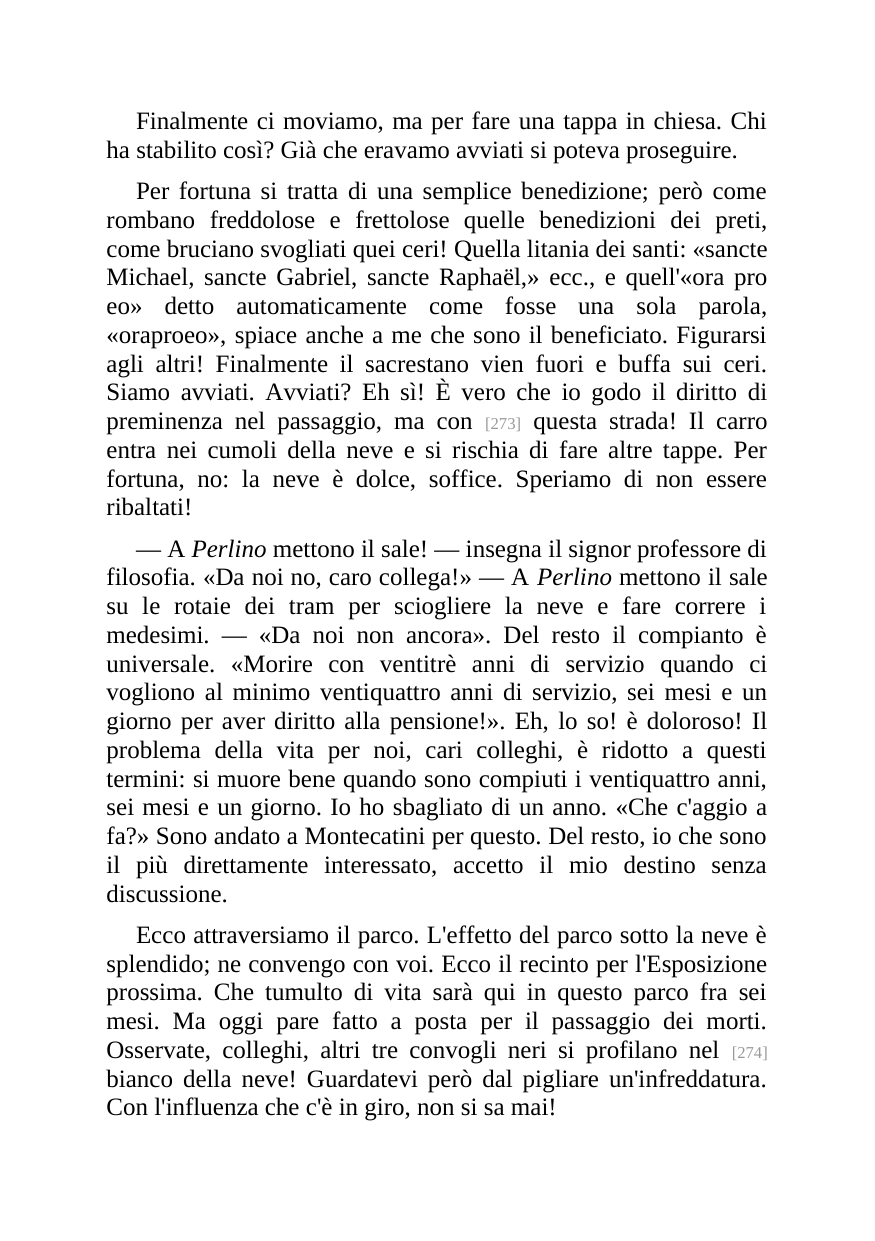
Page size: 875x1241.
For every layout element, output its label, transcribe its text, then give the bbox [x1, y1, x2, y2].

text Finalmente ci moviamo, ma per fare una tappa in chiesa. Chi ha stabilito così? Già che eravamo avviati si poteva proseguire. [106, 106, 768, 164]
text — A Perlino mettono il sale! — insegna il signor professore di filosofia. «Da noi no, caro collega!» — A Perlino mettono il sale su le rotaie dei tram per sciogliere la neve e fare correre i medesimi. — «Da noi non ancora». Del resto il compianto è universale. «Morire con ventitrè anni di servizio quando ci vogliono al minimo ventiquattro anni di servizio, sei mesi e un giorno per aver diritto alla pensione!». Eh, lo so! è doloroso! Il problema della vita per noi, cari colleghi, è ridotto a questi termini: si muore bene quando sono compiuti i ventiquattro anni, sei mesi e un giorno. Io ho sbagliato di un anno. «Che c'aggio a fa?» Sono andato a Montecatini per questo. Del resto, io che sono il più direttamente interessato, accetto il mio destino senza discussione. [106, 534, 768, 907]
text Per fortuna si tratta di una semplice benedizione; però come rombano freddolose e frettolose quelle benedizioni dei preti, come bruciano svogliati quei ceri! Quella litania dei santi: «sancte Michael, sancte Gabriel, sancte Raphaël,» ecc., e quell'«ora pro eo» detto automaticamente come fosse una sola parola, «oraproeo», spiace anche a me che sono il beneficiato. Figurarsi agli altri! Finalmente il sacrestano vien fuori e buffa sui ceri. Siamo avviati. Avviati? Eh sì! È vero che io godo il diritto di preminenza nel passaggio, ma con [273] questa strada! Il carro entra nei cumoli della neve e si rischia di fare altre tappe. Per fortuna, no: la neve è dolce, soffice. Speriamo di non essere ribaltati! [106, 176, 768, 521]
text Ecco attraversiamo il parco. L'effetto del parco sotto la neve è splendido; ne convengo con voi. Ecco il recinto per l'Esposizione prossima. Che tumulto di vita sarà qui in questo parco fra sei mesi. Ma oggi pare fatto a posta per il passaggio dei morti. Osservate, colleghi, altri tre convogli neri si profilano nel [274] bianco della neve! Guardatevi però dal pigliare un'infreddatura. Con l'influenza che c'è in giro, non si sa mai! [106, 920, 768, 1121]
